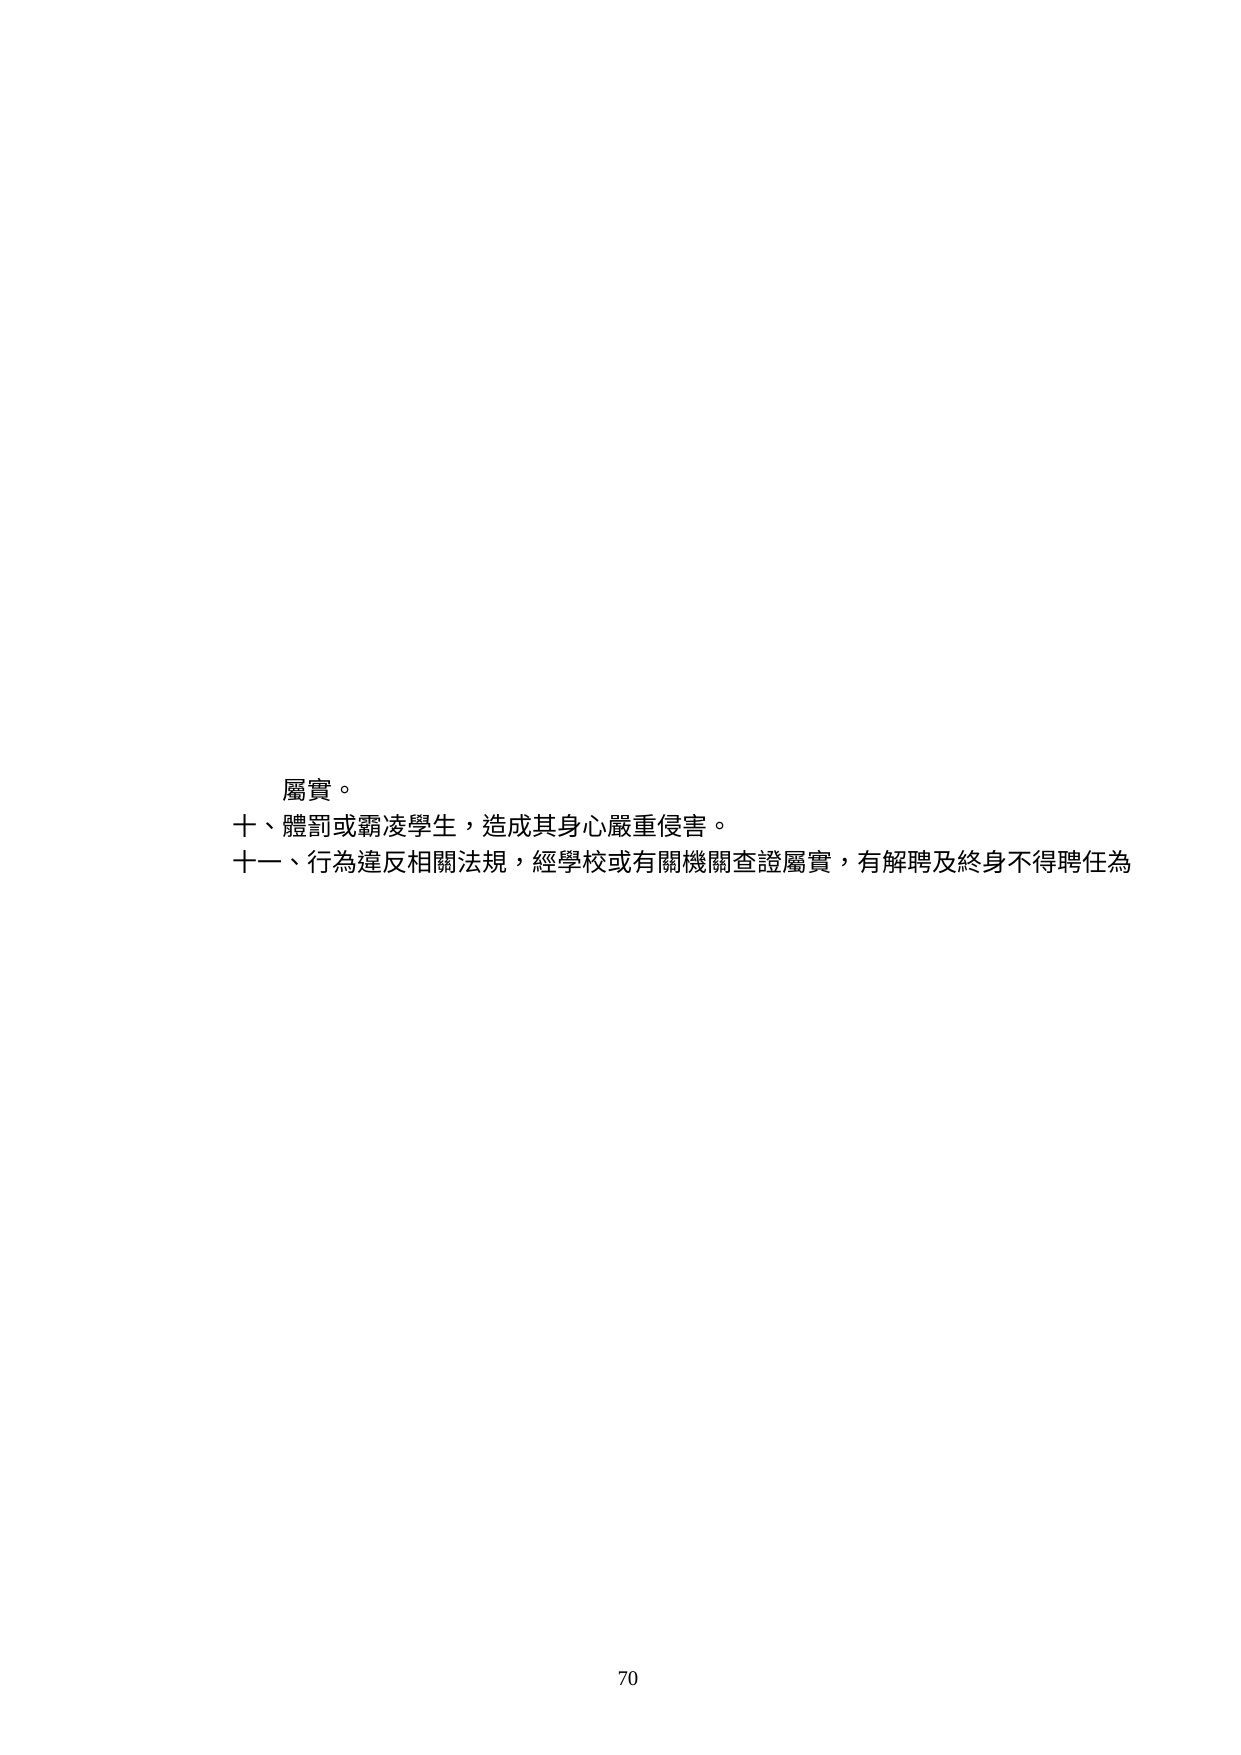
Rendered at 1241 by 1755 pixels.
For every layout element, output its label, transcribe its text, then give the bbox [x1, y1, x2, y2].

text 十一、行為違反相關法規，經學校或有關機關查證屬實，有解聘及終身不得聘任為 [120, 843, 1152, 879]
text 十、體罰或霸凌學生，造成其身心嚴重侵害。 [120, 806, 1152, 843]
text 屬實。 [120, 770, 1152, 806]
